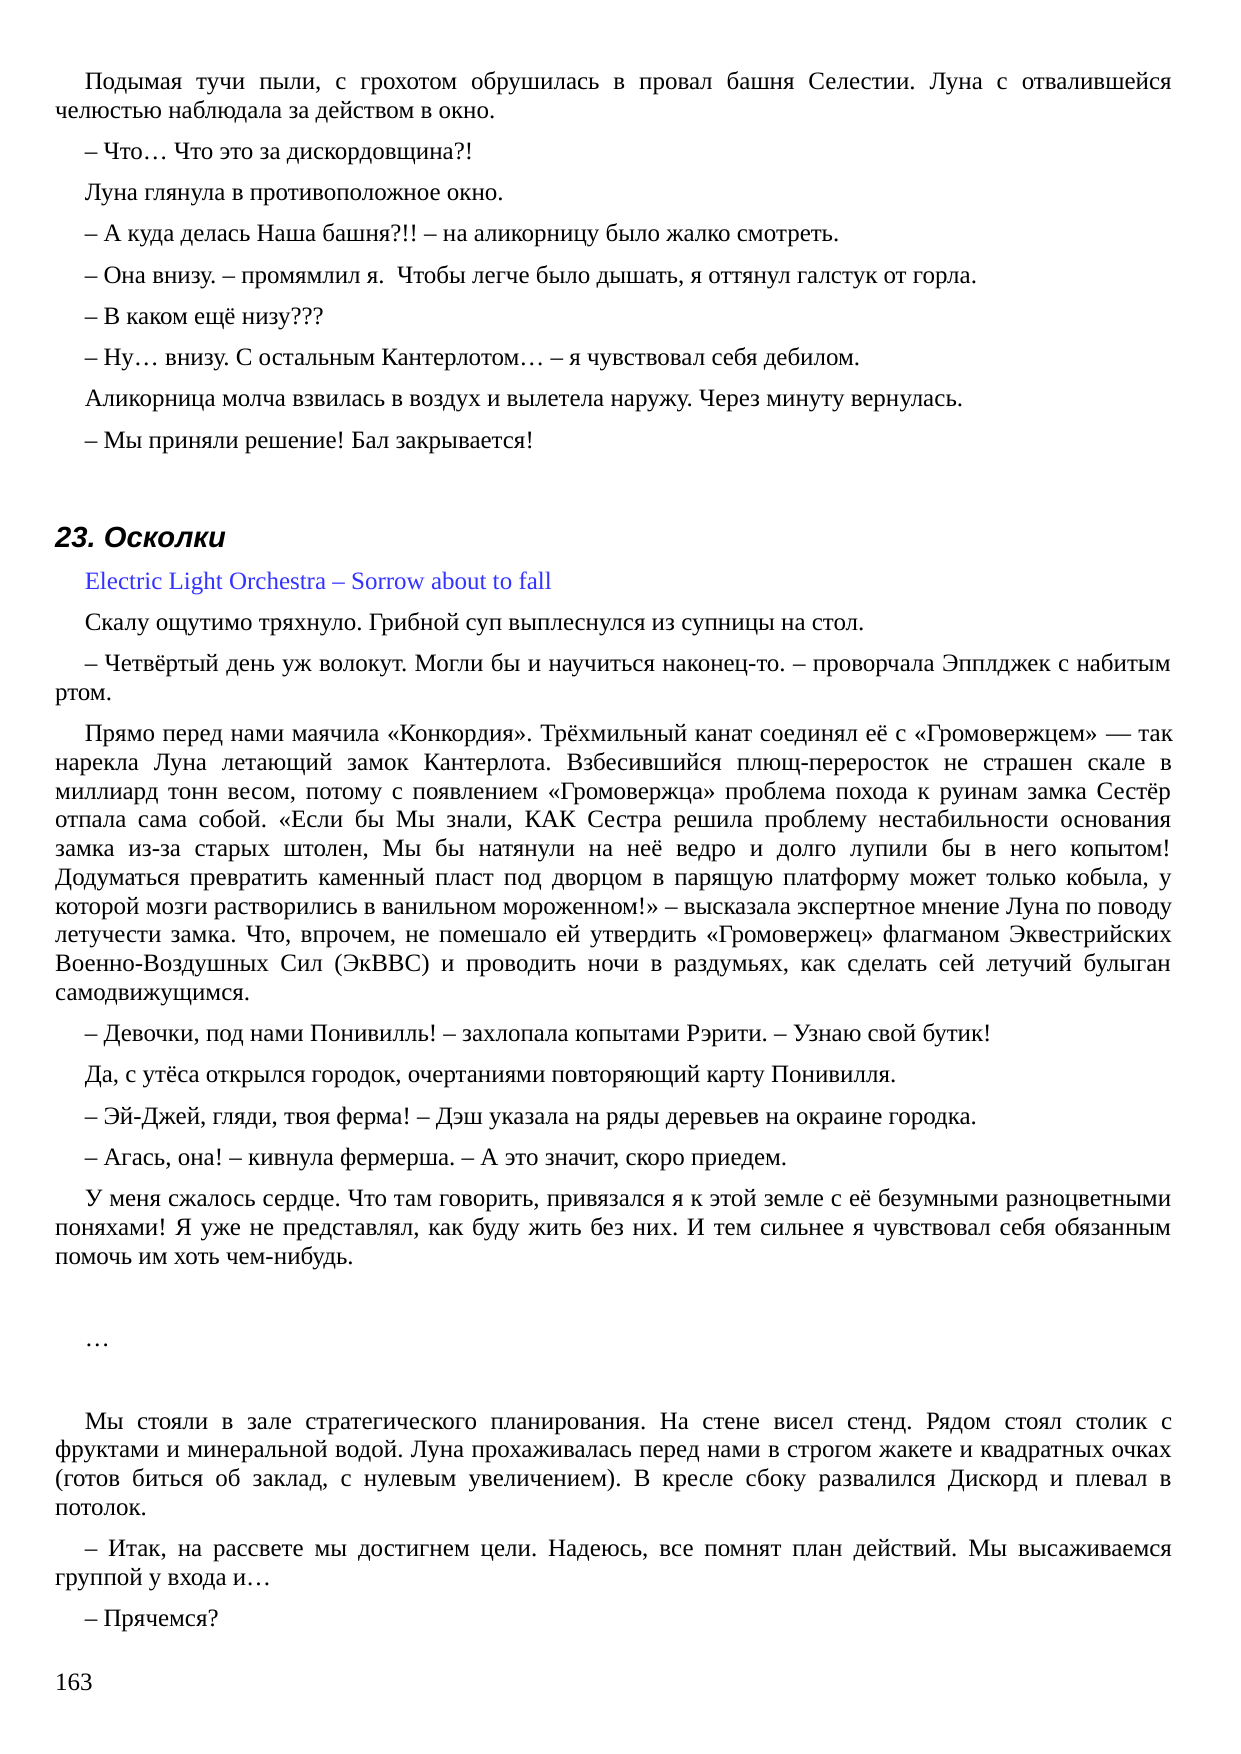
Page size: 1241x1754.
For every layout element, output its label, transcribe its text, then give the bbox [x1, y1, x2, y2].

text Да, с утёса открылся городок, очертаниями повторяющий карту Понивилля. [55, 1059, 1173, 1088]
text Подымая тучи пыли, с грохотом обрушилась в провал башня Селестии. Луна с отвалившейся челюстью наблюдала за действом в окно. [55, 66, 1173, 123]
text У меня сжалось сердце. Что там говорить, привязался я к этой земле с её безумными разноцветными поняхами! Я уже не представлял, как буду жить без них. И тем сильнее я чувствовал себя обязанным помочь им хоть чем-нибудь. [55, 1183, 1173, 1269]
text – А куда делась Наша башня?!! – на аликорницу было жалко смотреть. [55, 218, 1173, 247]
text Мы стояли в зале стратегического планирования. На стене висел стенд. Рядом стоял столик с фруктами и минеральной водой. Луна прохаживалась перед нами в строгом жакете и квадратных очках (готов биться об заклад, с нулевым увеличением). В кресле сбоку развалился Дискорд и плевал в потолок. [55, 1406, 1173, 1521]
text Скалу ощутимо тряхнуло. Грибной суп выплеснулся из супницы на стол. [55, 607, 1173, 636]
text – Мы приняли решение! Бал закрывается! [55, 425, 1173, 453]
text – Итак, на рассвете мы достигнем цели. Надеюсь, все помнят план действий. Мы высаживаемся группой у входа и… [55, 1533, 1173, 1591]
text … [55, 1323, 1173, 1352]
text – Прячемся? [55, 1603, 1173, 1632]
text – Четвёртый день уж волокут. Могли бы и научиться наконец-то. – проворчала Эпплджек с набитым ртом. [55, 648, 1173, 706]
text – Ну… внизу. С остальным Кантерлотом… – я чувствовал себя дебилом. [55, 342, 1173, 371]
text Луна глянула в противоположное окно. [55, 177, 1173, 206]
text Аликорница молча взвилась в воздух и вылетела наружу. Через минуту вернулась. [55, 383, 1173, 412]
text – Девочки, под нами Понивилль! – захлопала копытами Рэрити. – Узнаю свой бутик! [55, 1018, 1173, 1047]
text Прямо перед нами маячила «Конкордия». Трёхмильный канат соединял её с «Громовержцем» — так нарекла Луна летающий замок Кантерлота. Взбесившийся плющ-переросток не страшен скале в миллиард тонн весом, потому с появлением «Громовержца» проблема похода к руинам замка Сестёр отпала сама собой. «Если бы Мы знали, КАК Сестра решила проблему нестабильности основания замка из-за старых штолен, Мы бы натянули на неё ведро и долго лупили бы в него копытом! Додуматься превратить каменный пласт под дворцом в парящую платформу может только кобыла, у которой мозги растворились в ванильном мороженном!» – высказала экспертное мнение Луна по поводу летучести замка. Что, впрочем, не помешало ей утвердить «Громовержец» флагманом Эквестрийских Военно-Воздушных Сил (ЭкВВС) и проводить ночи в раздумьях, как сделать сей летучий булыган самодвижущимся. [55, 718, 1173, 1006]
subtitle 23. Осколки [55, 520, 1173, 553]
text – Эй-Джей, гляди, твоя ферма! – Дэш указала на ряды деревьев на окраине городка. [55, 1101, 1173, 1129]
text – Агась, она! – кивнула фермерша. – А это значит, скоро приедем. [55, 1142, 1173, 1171]
text – В каком ещё низу??? [55, 301, 1173, 330]
text – Она внизу. – промямлил я. Чтобы легче было дышать, я оттянул галстук от горла. [55, 260, 1173, 288]
text – Что… Что это за дискордовщина?! [55, 136, 1173, 165]
text Electric Light Orchestra – Sorrow about to fall [55, 566, 1173, 594]
